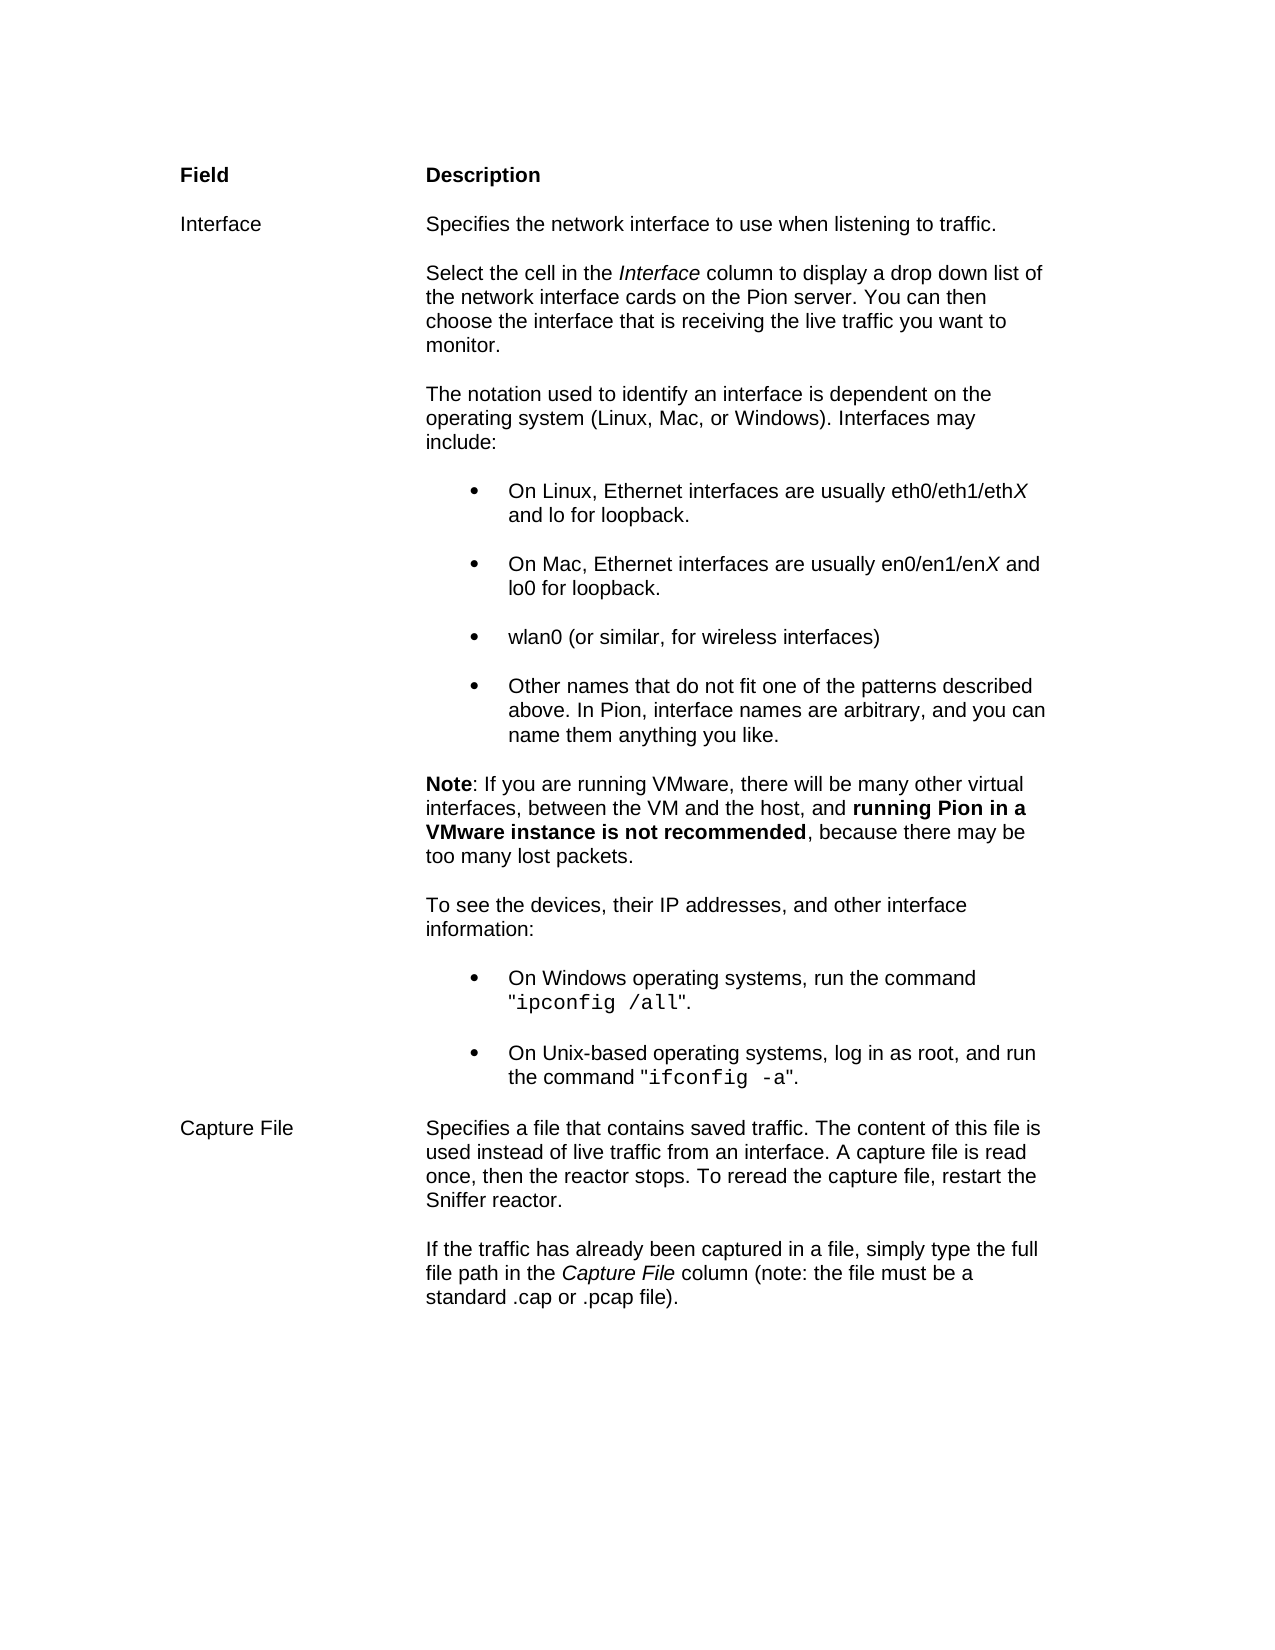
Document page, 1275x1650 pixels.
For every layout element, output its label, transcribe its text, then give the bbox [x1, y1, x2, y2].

table_cell Interface [139, 199, 384, 1103]
table_cell Specifies a file that contains saved traffic. The content of this file is used instead of live traffic from an interface. A capture file is read once, then the reactor stops. To reread the capture file, restart the Sniffer reactor. If the traffic has already been captured in a file, simply type the full file path in the Capture File column (note: the file must be a standard .cap or .pcap file). [384, 1104, 1061, 1322]
table_cell Capture File [139, 1104, 384, 1322]
table_header Description [384, 150, 1061, 199]
table_header Field [139, 150, 384, 199]
table_cell Specifies the network interface to use when listening to traffic. Select the cell in the Interface column to display a drop down list of the network interface cards on the Pion server. You can then choose the interface that is receiving the live traffic you want to monitor. The notation used to identify an interface is dependent on the operating system (Linux, Mac, or Windows). Interfaces may include: On Linux, Ethernet interfaces are usually eth0/eth1/ethX and lo for loopback. On Mac, Ethernet interfaces are usually en0/en1/enX and lo0 for loopback. wlan0 (or similar, for wireless interfaces) Other names that do not fit one of the patterns described above. In Pion, interface names are arbitrary, and you can name them anything you like. Note: If you are running VMware, there will be many other virtual interfaces, between the VM and the host, and running Pion in a VMware instance is not recommended, because there may be too many lost packets. To see the devices, their IP addresses, and other interface information: On Windows operating systems, run the command "ipconfig /all". On Unix-based operating systems, log in as root, and run the command "ifconfig -a". [384, 199, 1061, 1103]
